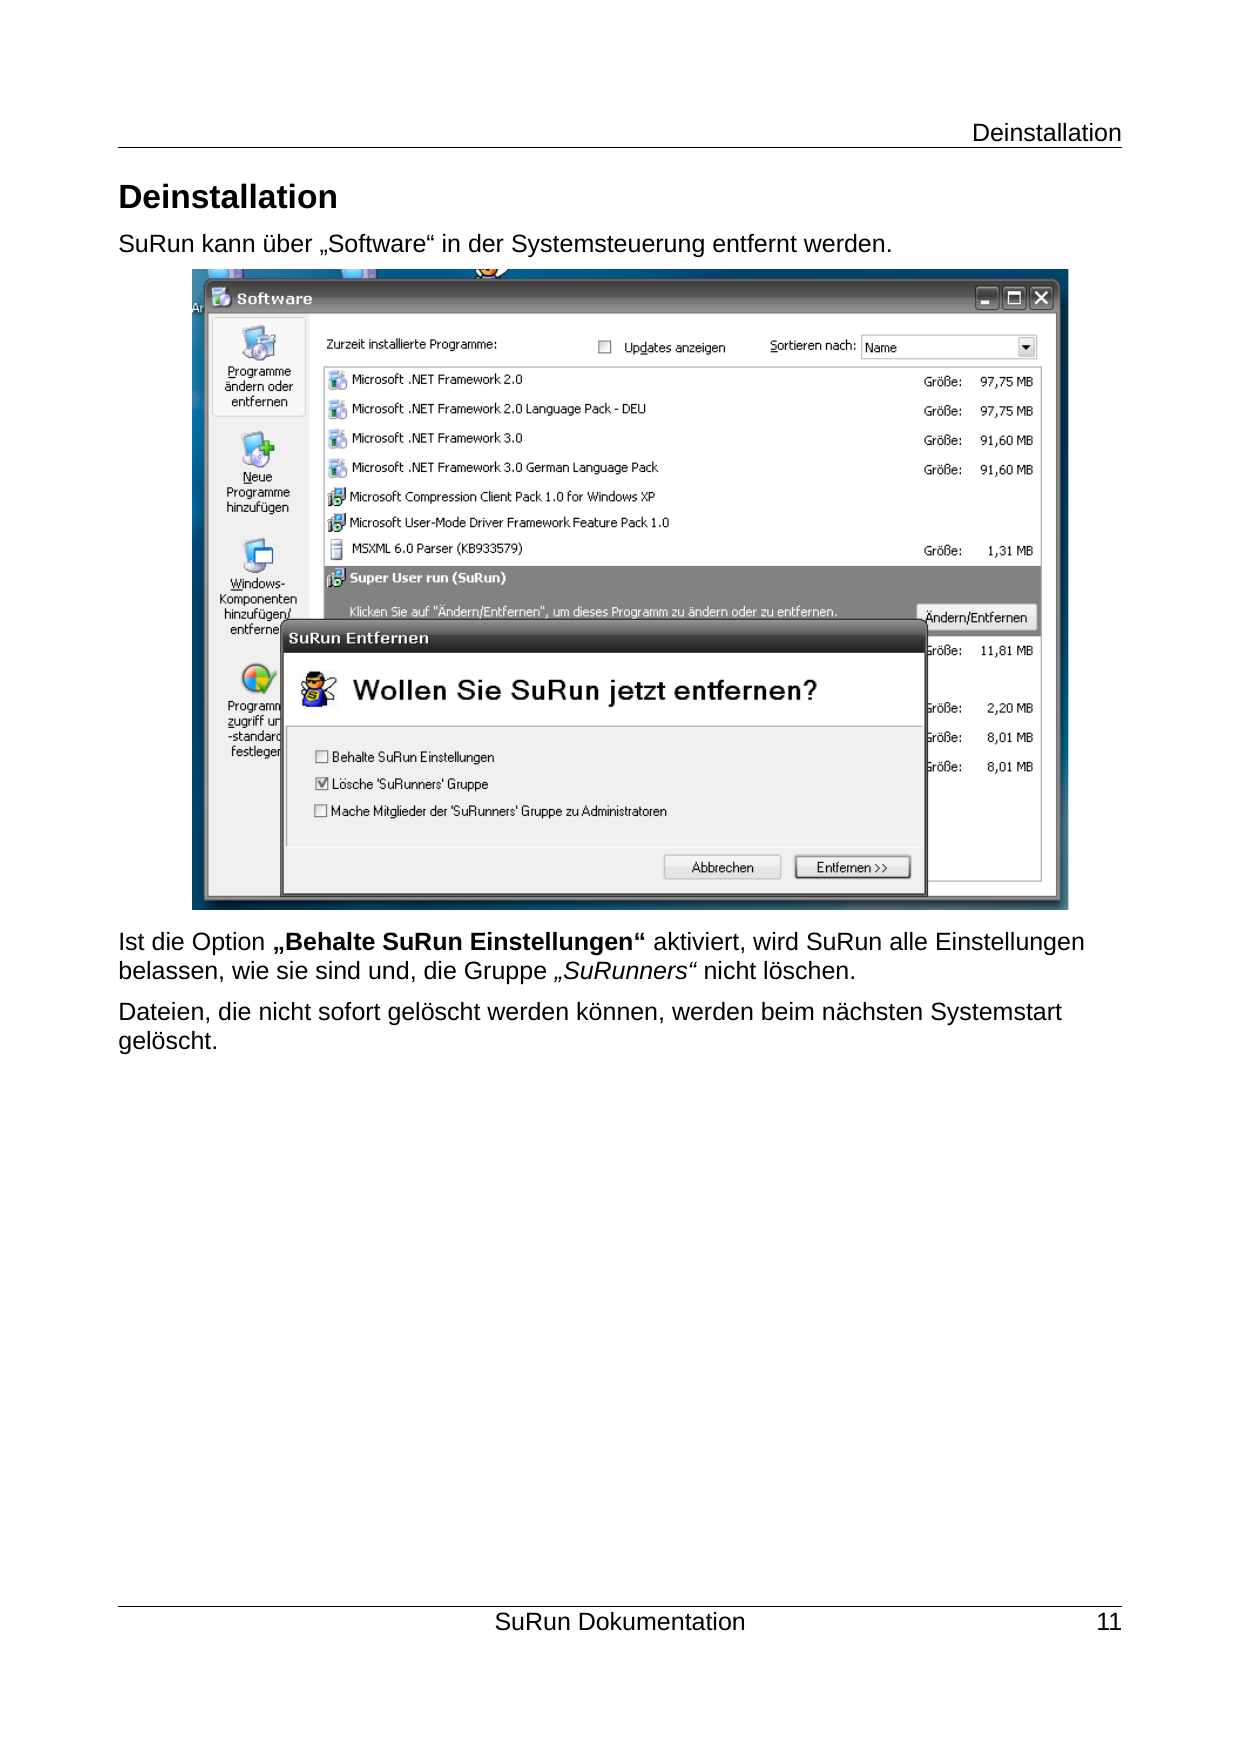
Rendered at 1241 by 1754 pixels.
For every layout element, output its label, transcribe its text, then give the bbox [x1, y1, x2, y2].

text SuRun kann über „Software“ in der Systemsteuerung entfernt werden. [118, 228, 1122, 257]
text Ist die Option „Behalte SuRun Einstellungen“ aktiviert, wird SuRun alle Einstellungen belassen, wie sie sind und, die Gruppe „SuRunners“ nicht löschen. [118, 927, 1122, 985]
text Dateien, die nicht sofort gelöscht werden können, werden beim nächsten Systemstart gelöscht. [118, 997, 1122, 1055]
picture [192, 269, 1069, 910]
subtitle Deinstallation [118, 177, 1122, 216]
